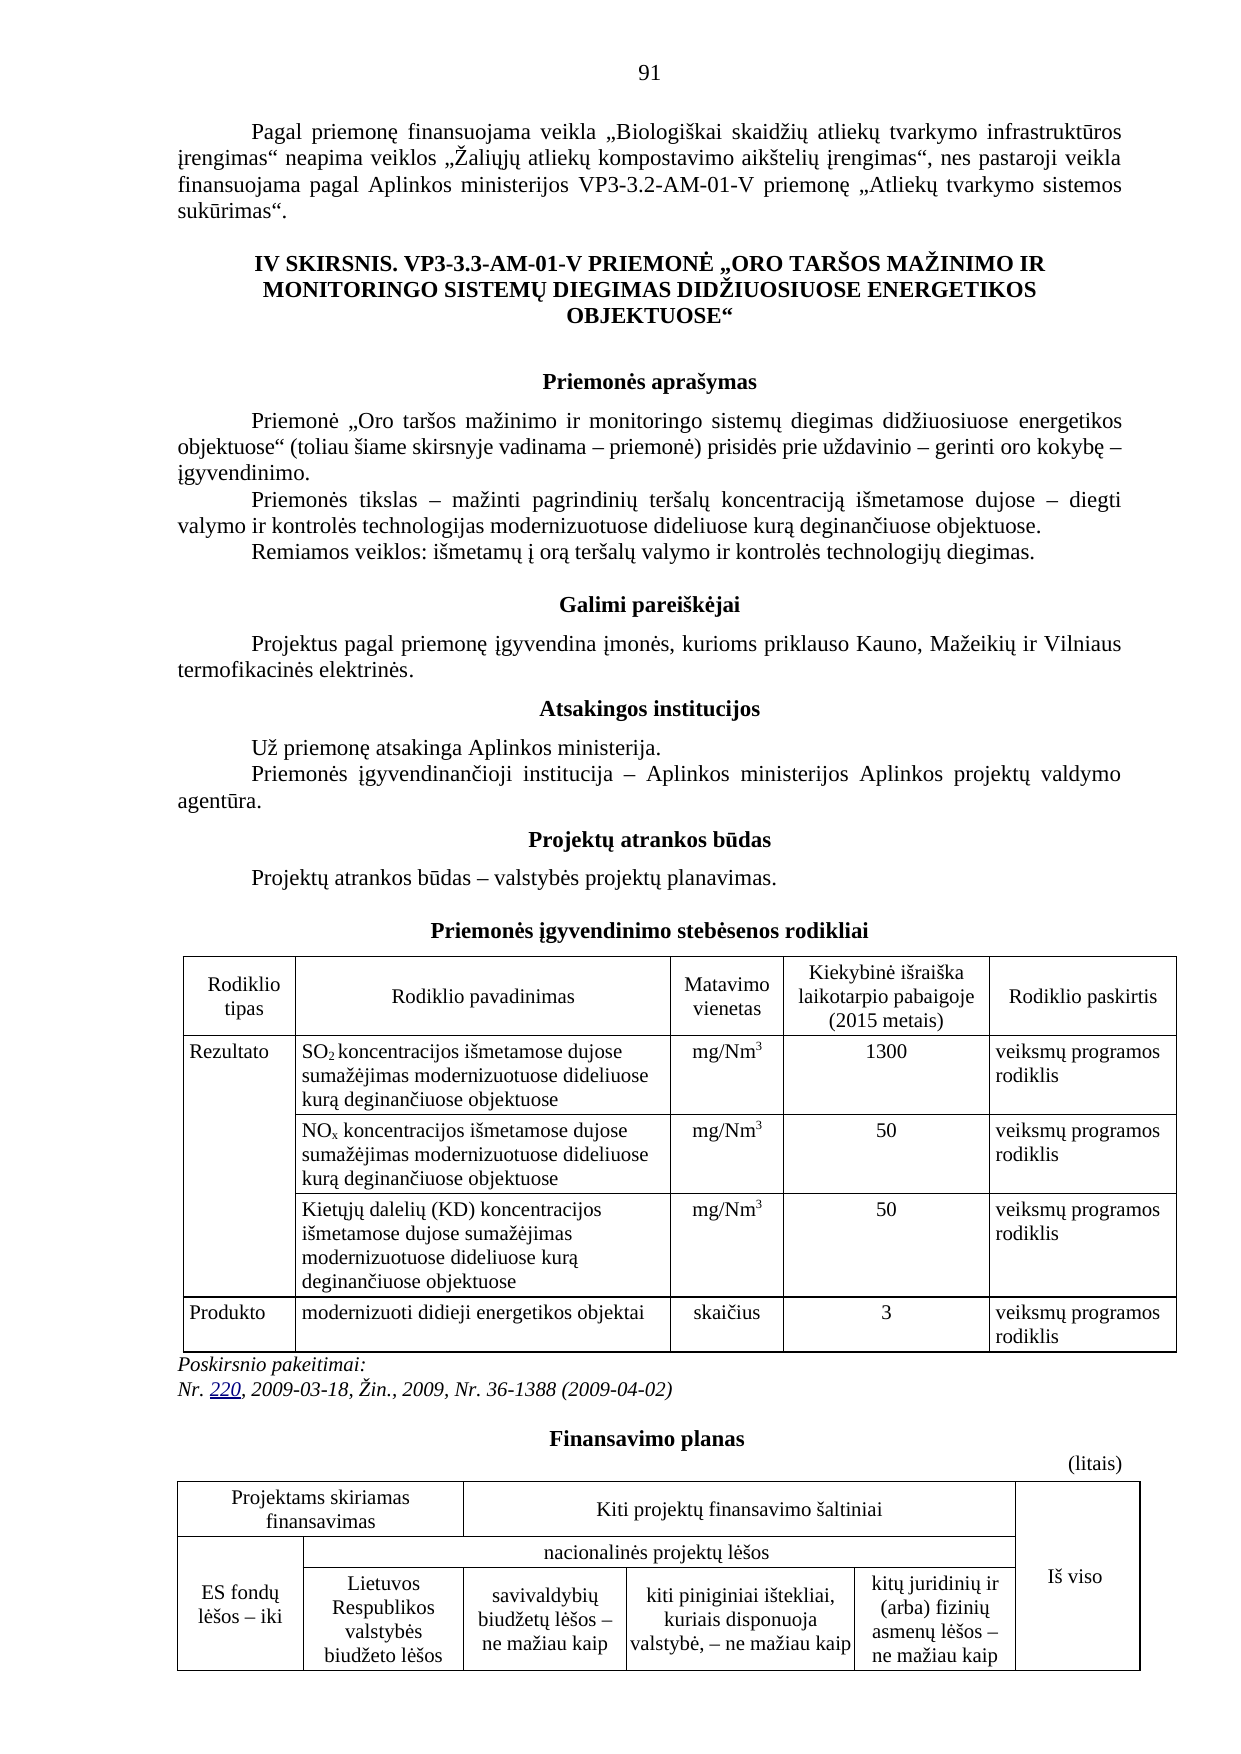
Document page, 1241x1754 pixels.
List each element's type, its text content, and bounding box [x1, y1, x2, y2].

text Priemonės įgyvendinančioji institucija – Aplinkos ministerijos Aplinkos projektų valdymo agentūra. [177, 760, 1122, 813]
table_cell veiksmų programos rodiklis [990, 1036, 1176, 1114]
text Pagal priemonę finansuojama veikla „Biologiškai skaidžių atliekų tvarkymo infrastruktūros įrengimas“ neapima veiklos „Žaliųjų atliekų kompostavimo aikštelių įrengimas“, nes pastaroji veikla finansuojama pagal Aplinkos ministerijos VP3-3.2-AM-01-V priemonę „Atliekų tvarkymo sistemos sukūrimas“. [177, 118, 1122, 223]
table_header Kiekybinė išraiška laikotarpio pabaigoje (2015 metais) [784, 957, 989, 1035]
table_cell mg/Nm3 [671, 1194, 783, 1296]
table_cell veiksmų programos rodiklis [990, 1194, 1176, 1296]
text Projektų atrankos būdas – valstybės projektų planavimas. [177, 864, 1122, 891]
table_cell Rezultato [184, 1036, 295, 1296]
text Remiamos veiklos: išmetamų į orą teršalų valymo ir kontrolės technologijų diegimas. [177, 538, 1122, 565]
table_cell savivaldybių biudžetų lėšos – ne mažiau kaip [464, 1568, 626, 1670]
table_cell nacionalinės projektų lėšos [304, 1537, 1015, 1567]
table_cell ES fondų lėšos – iki [178, 1537, 303, 1670]
table_cell kitų juridinių ir (arba) fizinių asmenų lėšos – ne mažiau kaip [855, 1568, 1015, 1670]
text Už priemonę atsakinga Aplinkos ministerija. [177, 734, 1122, 760]
text Priemonės aprašymas [177, 368, 1122, 394]
table_header Kiti projektų finansavimo šaltiniai [464, 1482, 1015, 1536]
table_cell 3 [784, 1298, 989, 1351]
table_cell mg/Nm3 [671, 1115, 783, 1193]
table_cell kiti piniginiai ištekliai, kuriais disponuoja valstybė, – ne mažiau kaip [627, 1568, 854, 1670]
table_cell SO2 koncentracijos išmetamose dujose sumažėjimas modernizuotuose dideliuose kurą deginančiuose objektuose [296, 1036, 670, 1114]
table_cell modernizuoti didieji energetikos objektai [296, 1298, 670, 1351]
table_cell 1300 [784, 1036, 989, 1114]
table_header Matavimo vienetas [671, 957, 783, 1035]
text Projektų atrankos būdas [177, 826, 1122, 852]
table_cell Produkto [184, 1298, 295, 1351]
table_header Rodiklio paskirtis [990, 957, 1176, 1035]
table_cell NOx koncentracijos išmetamose dujose sumažėjimas modernizuotuose dideliuose kurą deginančiuose objektuose [296, 1115, 670, 1193]
table_cell veiksmų programos rodiklis [990, 1298, 1176, 1351]
text (litais) [177, 1451, 1122, 1475]
table_header Rodiklio tipas [184, 957, 295, 1035]
text Priemonės įgyvendinimo stebėsenos rodikliai [177, 917, 1122, 943]
table_cell mg/Nm3 [671, 1036, 783, 1114]
table_cell 50 [784, 1194, 989, 1296]
table_header Iš viso [1016, 1482, 1139, 1670]
table_header Projektams skiriamas finansavimas [178, 1482, 463, 1536]
text Finansavimo planas [177, 1424, 1122, 1451]
table_header Rodiklio pavadinimas [296, 957, 670, 1035]
text Priemonė „Oro taršos mažinimo ir monitoringo sistemų diegimas didžiuosiuose energetikos objektuose“ (toliau šiame skirsnyje vadinama – priemonė) prisidės prie uždavinio – gerinti oro kokybę – įgyvendinimo. [177, 407, 1122, 486]
text Nr. 220, 2009-03-18, Žin., 2009, Nr. 36-1388 (2009-04-02) [177, 1376, 1122, 1401]
text Projektus pagal priemonę įgyvendina įmonės, kurioms priklauso Kauno, Mažeikių ir Vilniaus termofikacinės elektrinės. [177, 630, 1122, 683]
table_cell veiksmų programos rodiklis [990, 1115, 1176, 1193]
text Priemonės tikslas – mažinti pagrindinių teršalų koncentraciją išmetamose dujose – diegti valymo ir kontrolės technologijas modernizuotuose dideliuose kurą deginančiuose objektuose. [177, 486, 1122, 538]
table_cell Kietųjų dalelių (KD) koncentracijos išmetamose dujose sumažėjimas modernizuotuose dideliuose kurą deginančiuose objektuose [296, 1194, 670, 1296]
table_cell Lietuvos Respublikos valstybės biudžeto lėšos [304, 1568, 463, 1670]
text Galimi pareiškėjai [177, 591, 1122, 617]
text Poskirsnio pakeitimai: [177, 1352, 1122, 1376]
text IV SKIRSNIS. VP3-3.3-AM-01-V PRIEMONĖ „ORO TARŠOS MAŽINIMO IR MONITORINGO SISTEMŲ DIEGIMAS DIDŽIUOSIUOSE ENERGETIKOS OBJEKTUOSE“ [177, 250, 1122, 329]
text Atsakingos institucijos [177, 695, 1122, 722]
table_cell 50 [784, 1115, 989, 1193]
table_cell skaičius [671, 1298, 783, 1351]
